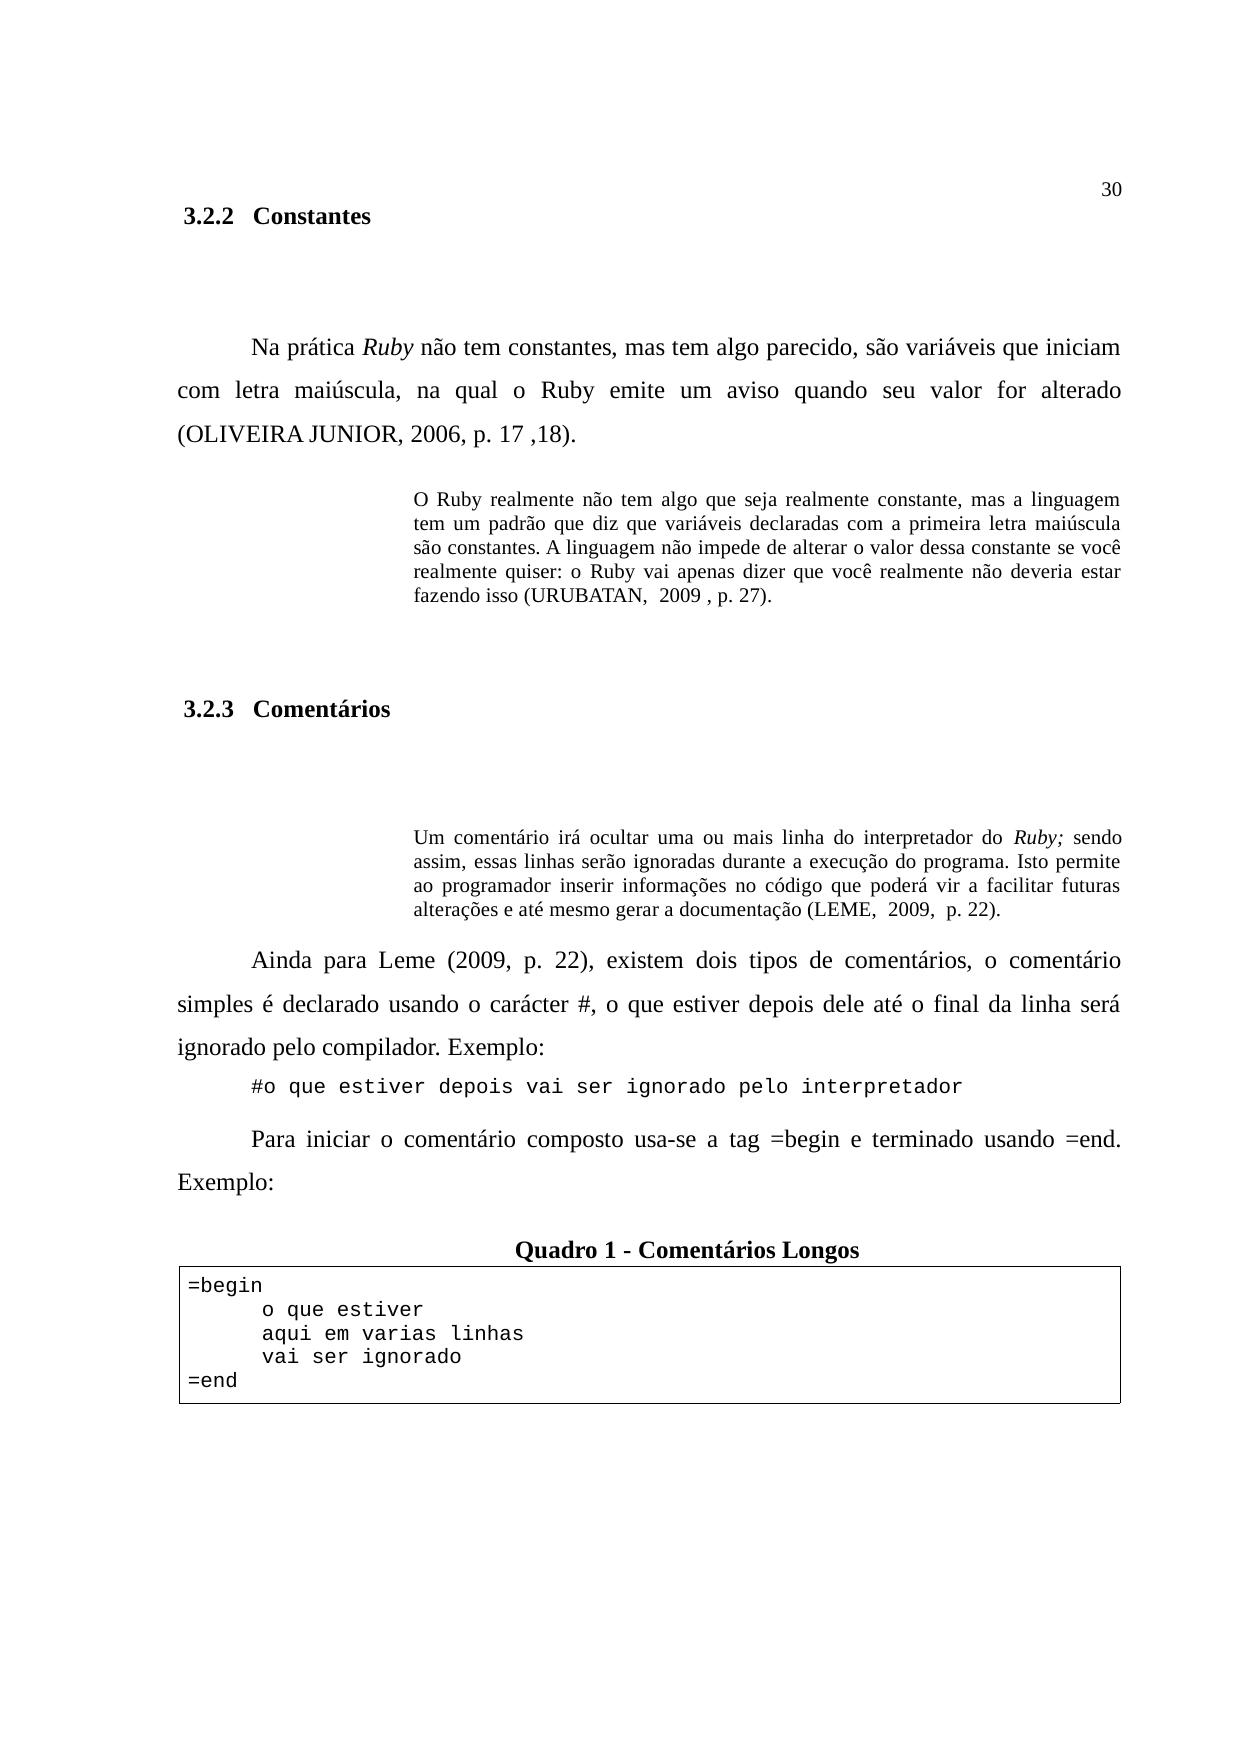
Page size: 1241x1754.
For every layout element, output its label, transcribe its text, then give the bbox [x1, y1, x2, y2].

list Quadro 1 - Comentários Longos [214, 1234, 1122, 1264]
text Na prática Ruby não tem constantes, mas tem algo parecido, são variáveis que iniciam com letra maiúscula, na qual o Ruby emite um aviso quando seu valor for alterado (OLIVEIRA JUNIOR, 2006, p. 17 ,18). [177, 332, 1122, 448]
text o que estiver [188, 1298, 1111, 1322]
text O Ruby realmente não tem algo que seja realmente constante, mas a linguagem tem um padrão que diz que variáveis declaradas com a primeira letra maiúscula são constantes. A linguagem não impede de alterar o valor dessa constante se você realmente quiser: o Ruby vai apenas dizer que você realmente não deveria estar fazendo isso (URUBATAN, 2009 , p. 27). [413, 487, 1122, 607]
text aqui em varias linhas [188, 1322, 1111, 1346]
subtitle Comentários [177, 694, 1122, 723]
subtitle Constantes [177, 201, 1122, 230]
text vai ser ignorado [188, 1346, 1111, 1370]
text Para iniciar o comentário composto usa-se a tag =begin e terminado usando =end. Exemplo: [177, 1123, 1122, 1196]
text #o que estiver depois vai ser ignorado pelo interpretador [177, 1076, 1122, 1099]
text Ainda para Leme (2009, p. 22), existem dois tipos de comentários, o comentário simples é declarado usando o carácter #, o que estiver depois dele até o final da linha será ignorado pelo compilador. Exemplo: [177, 945, 1122, 1061]
text =end [188, 1370, 1111, 1394]
text =begin [188, 1274, 1111, 1298]
text Um comentário irá ocultar uma ou mais linha do interpretador do Ruby; sendo assim, essas linhas serão ignoradas durante a execução do programa. Isto permite ao programador inserir informações no código que poderá vir a facilitar futuras alterações e até mesmo gerar a documentação (LEME, 2009, p. 22). [413, 824, 1122, 921]
